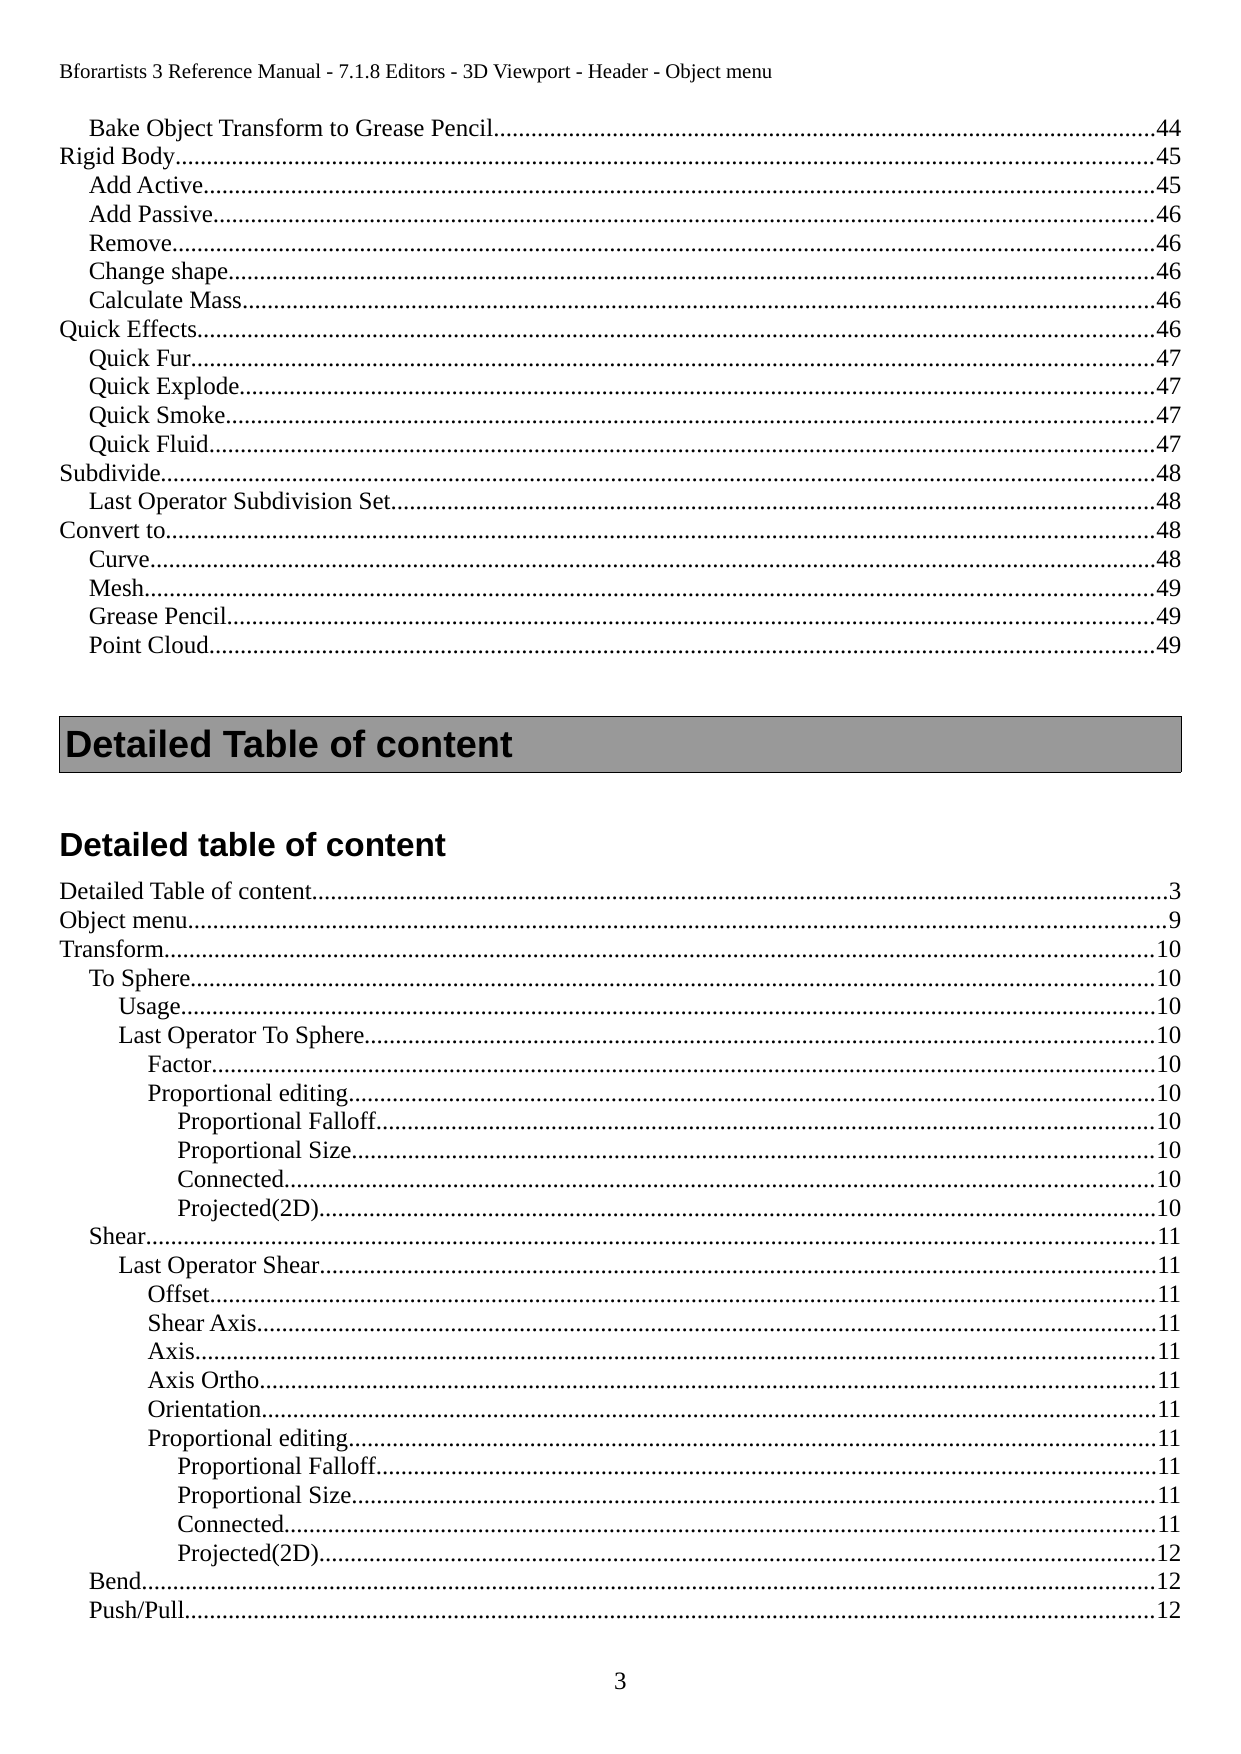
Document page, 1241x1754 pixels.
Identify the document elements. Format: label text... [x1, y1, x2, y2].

text Rigid Body 45 [59, 141, 1181, 170]
text Projected(2D) 10 [177, 1193, 1181, 1221]
text Transform 10 [59, 934, 1181, 963]
text Mesh 49 [88, 573, 1181, 601]
text Quick Fur 47 [88, 343, 1181, 371]
text Quick Effects 46 [59, 314, 1181, 343]
text To Sphere 10 [88, 963, 1181, 991]
text Orientation 11 [147, 1394, 1181, 1423]
text Usage 10 [118, 991, 1181, 1020]
text Quick Explode 47 [88, 371, 1181, 400]
text Quick Fluid 47 [88, 429, 1181, 458]
text Projected(2D) 12 [177, 1538, 1181, 1566]
table_header Detailed Table of content [60, 717, 1181, 772]
text Last Operator Shear 11 [118, 1250, 1181, 1279]
text Remove 46 [88, 228, 1181, 256]
text Connected 10 [177, 1164, 1181, 1193]
text Point Cloud 49 [88, 630, 1181, 659]
text Grease Pencil 49 [88, 601, 1181, 630]
subtitle Detailed table of content [59, 825, 1181, 864]
text Proportional editing 11 [147, 1423, 1181, 1451]
text Last Operator To Sphere 10 [118, 1020, 1181, 1049]
text Convert to 48 [59, 515, 1181, 544]
text Offset 11 [147, 1279, 1181, 1308]
text Push/Pull 12 [88, 1595, 1181, 1624]
text Add Active 45 [88, 170, 1181, 199]
text Subdivide 48 [59, 458, 1181, 486]
text Factor 10 [147, 1049, 1181, 1078]
text Shear Axis 11 [147, 1308, 1181, 1336]
text Calculate Mass 46 [88, 285, 1181, 314]
text Proportional Falloff 11 [177, 1451, 1181, 1480]
text Object menu 9 [59, 905, 1181, 934]
text Connected 11 [177, 1509, 1181, 1538]
text Axis Ortho 11 [147, 1365, 1181, 1394]
text Quick Smoke 47 [88, 400, 1181, 429]
text Last Operator Subdivision Set 48 [88, 486, 1181, 515]
text Bake Object Transform to Grease Pencil 44 [88, 113, 1181, 141]
text Axis 11 [147, 1336, 1181, 1365]
text Shear 11 [88, 1221, 1181, 1250]
text Change shape 46 [88, 256, 1181, 285]
text Proportional Size 10 [177, 1135, 1181, 1164]
text Proportional editing 10 [147, 1078, 1181, 1106]
text Detailed Table of content 3 [59, 876, 1181, 905]
text Proportional Falloff 10 [177, 1106, 1181, 1135]
text Curve 48 [88, 544, 1181, 573]
text Proportional Size 11 [177, 1480, 1181, 1509]
text Add Passive 46 [88, 199, 1181, 228]
text Bend 12 [88, 1566, 1181, 1595]
